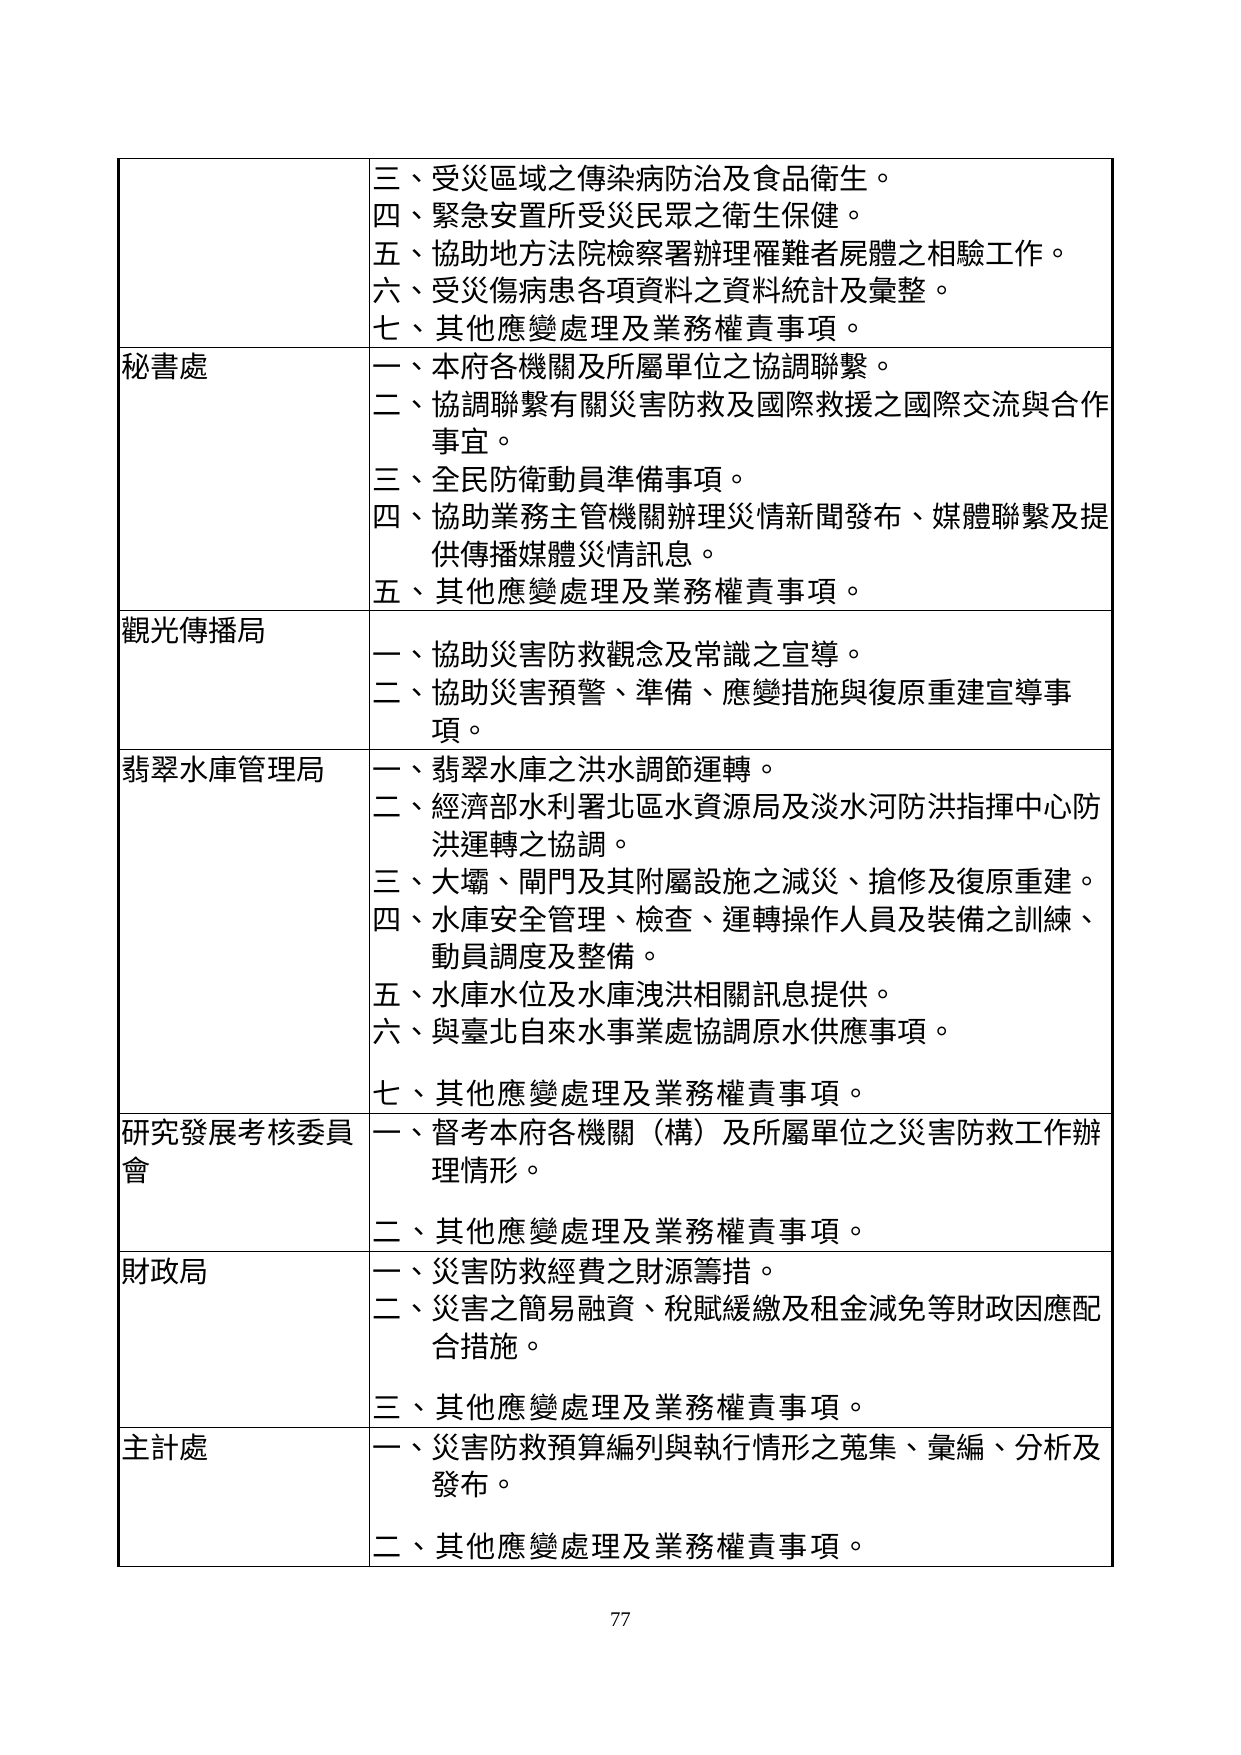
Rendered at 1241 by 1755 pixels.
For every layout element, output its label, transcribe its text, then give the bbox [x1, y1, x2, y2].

table_cell 翡翠水庫管理局 [120, 750, 369, 1112]
table_cell 一、本府各機關及所屬單位之協調聯繫。 二、協調聯繫有關災害防救及國際救援之國際交流與合作事宜。 三、全民防衛動員準備事項。 四、協助業務主管機關辦理災情新聞發布、媒體聯繫及提供傳播媒體災情訊息。 五、其他應變處理及業務權責事項。 [370, 348, 1111, 610]
table_cell 主計處 [120, 1428, 369, 1566]
table_cell 研究發展考核委員會 [120, 1114, 369, 1251]
table_cell 一、督考本府各機關（構）及所屬單位之災害防救工作辦理情形。 二、其他應變處理及業務權責事項。 [370, 1114, 1111, 1251]
table_cell [120, 159, 369, 347]
table_cell 一、災害防救經費之財源籌措。 二、災害之簡易融資、稅賦緩繳及租金減免等財政因應配合措施。 三、其他應變處理及業務權責事項。 [370, 1252, 1111, 1427]
table_cell 一、翡翠水庫之洪水調節運轉。 二、經濟部水利署北區水資源局及淡水河防洪指揮中心防洪運轉之協調。 三、大壩、閘門及其附屬設施之減災、搶修及復原重建。 四、水庫安全管理、檢查、運轉操作人員及裝備之訓練、動員調度及整備。 五、水庫水位及水庫洩洪相關訊息提供。 六、與臺北自來水事業處協調原水供應事項。 七、其他應變處理及業務權責事項。 [370, 750, 1111, 1112]
table_cell 觀光傳播局 [120, 611, 369, 749]
table_cell 一、災害防救預算編列與執行情形之蒐集、彙編、分析及發布。 二、其他應變處理及業務權責事項。 [370, 1428, 1111, 1566]
table_cell 三、受災區域之傳染病防治及食品衛生。 四、緊急安置所受災民眾之衛生保健。 五、協助地方法院檢察署辦理罹難者屍體之相驗工作。 六、受災傷病患各項資料之資料統計及彙整。 七、其他應變處理及業務權責事項。 [370, 159, 1111, 347]
table_cell 財政局 [120, 1252, 369, 1427]
table_cell 一、協助災害防救觀念及常識之宣導。 二、協助災害預警、準備、應變措施與復原重建宣導事項。 [370, 611, 1111, 749]
table_cell 秘書處 [120, 348, 369, 610]
